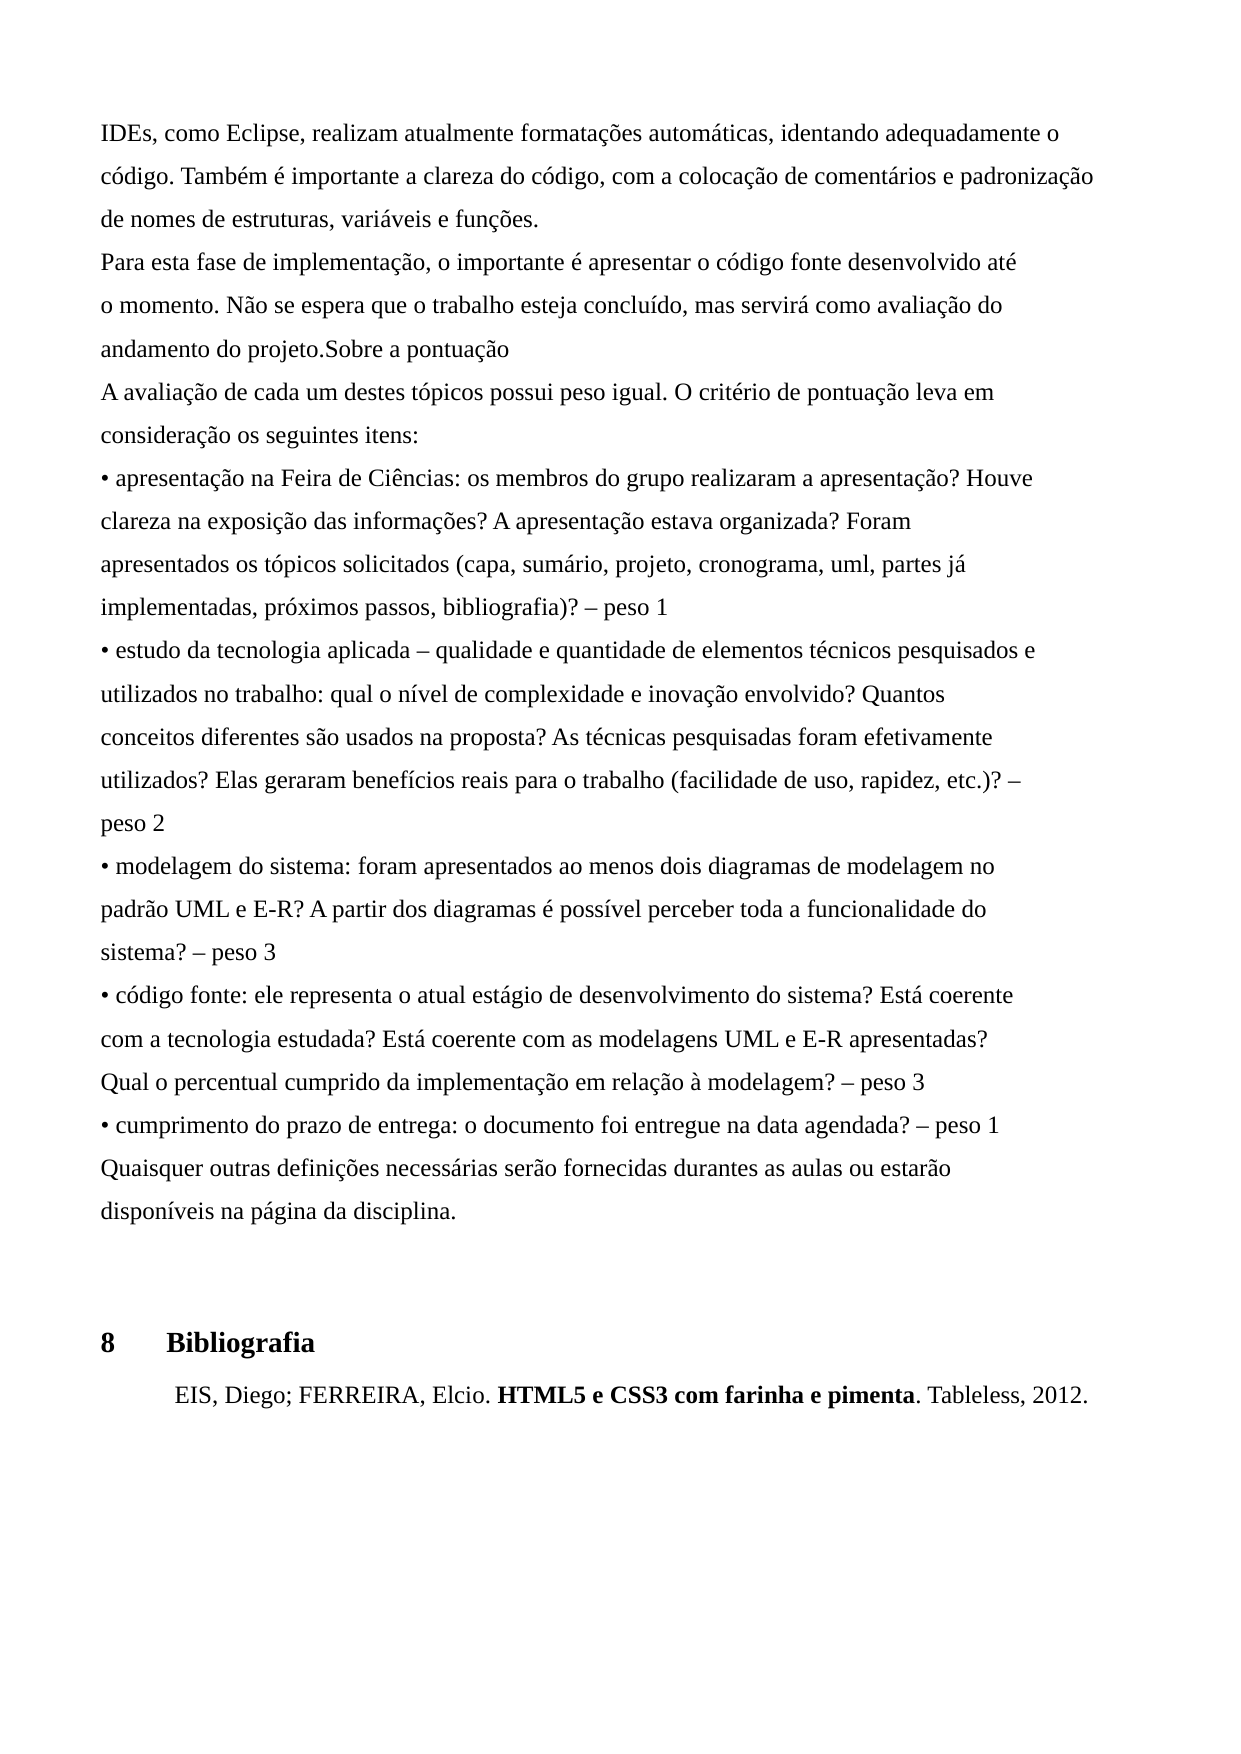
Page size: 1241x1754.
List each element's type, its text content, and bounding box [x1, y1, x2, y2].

text peso 2 [100, 808, 1122, 837]
text consideração os seguintes itens: [100, 420, 1122, 449]
text • cumprimento do prazo de entrega: o documento foi entregue na data agendada? – peso 1 [100, 1110, 1122, 1139]
text Quaisquer outras definições necessárias serão fornecidas durantes as aulas ou estarão [100, 1153, 1122, 1182]
text Qual o percentual cumprido da implementação em relação à modelagem? – peso 3 [100, 1067, 1122, 1096]
text disponíveis na página da disciplina. [100, 1196, 1122, 1225]
text A avaliação de cada um destes tópicos possui peso igual. O critério de pontuação leva em [100, 377, 1122, 406]
text • estudo da tecnologia aplicada – qualidade e quantidade de elementos técnicos pesquisados e [100, 636, 1122, 664]
text conceitos diferentes são usados na proposta? As técnicas pesquisadas foram efetivamente [100, 722, 1122, 751]
text IDEs, como Eclipse, realizam atualmente formatações automáticas, identando adequadamente o [100, 118, 1122, 147]
text utilizados? Elas geraram benefícios reais para o trabalho (facilidade de uso, rapidez, etc.)? – [100, 765, 1122, 794]
text de nomes de estruturas, variáveis e funções. [100, 204, 1122, 233]
text 8 Bibliografia [100, 1326, 1122, 1359]
text utilizados no trabalho: qual o nível de complexidade e inovação envolvido? Quantos [100, 679, 1122, 707]
text • modelagem do sistema: foram apresentados ao menos dois diagramas de modelagem no [100, 851, 1122, 880]
text com a tecnologia estudada? Está coerente com as modelagens UML e E-R apresentadas? [100, 1024, 1122, 1052]
text EIS, Diego; FERREIRA, Elcio. HTML5 e CSS3 com farinha e pimenta. Tableless, 2012. [100, 1376, 1122, 1409]
text andamento do projeto.Sobre a pontuação [100, 334, 1122, 362]
text sistema? – peso 3 [100, 937, 1122, 966]
text • código fonte: ele representa o atual estágio de desenvolvimento do sistema? Está coerente [100, 981, 1122, 1009]
text padrão UML e E-R? A partir dos diagramas é possível perceber toda a funcionalidade do [100, 894, 1122, 923]
text apresentados os tópicos solicitados (capa, sumário, projeto, cronograma, uml, partes já [100, 549, 1122, 578]
text código. Também é importante a clareza do código, com a colocação de comentários e padronização [100, 161, 1122, 190]
text clareza na exposição das informações? A apresentação estava organizada? Foram [100, 506, 1122, 535]
text • apresentação na Feira de Ciências: os membros do grupo realizaram a apresentação? Houve [100, 463, 1122, 492]
text o momento. Não se espera que o trabalho esteja concluído, mas servirá como avaliação do [100, 291, 1122, 319]
text Para esta fase de implementação, o importante é apresentar o código fonte desenvolvido até [100, 247, 1122, 276]
text implementadas, próximos passos, bibliografia)? – peso 1 [100, 592, 1122, 621]
